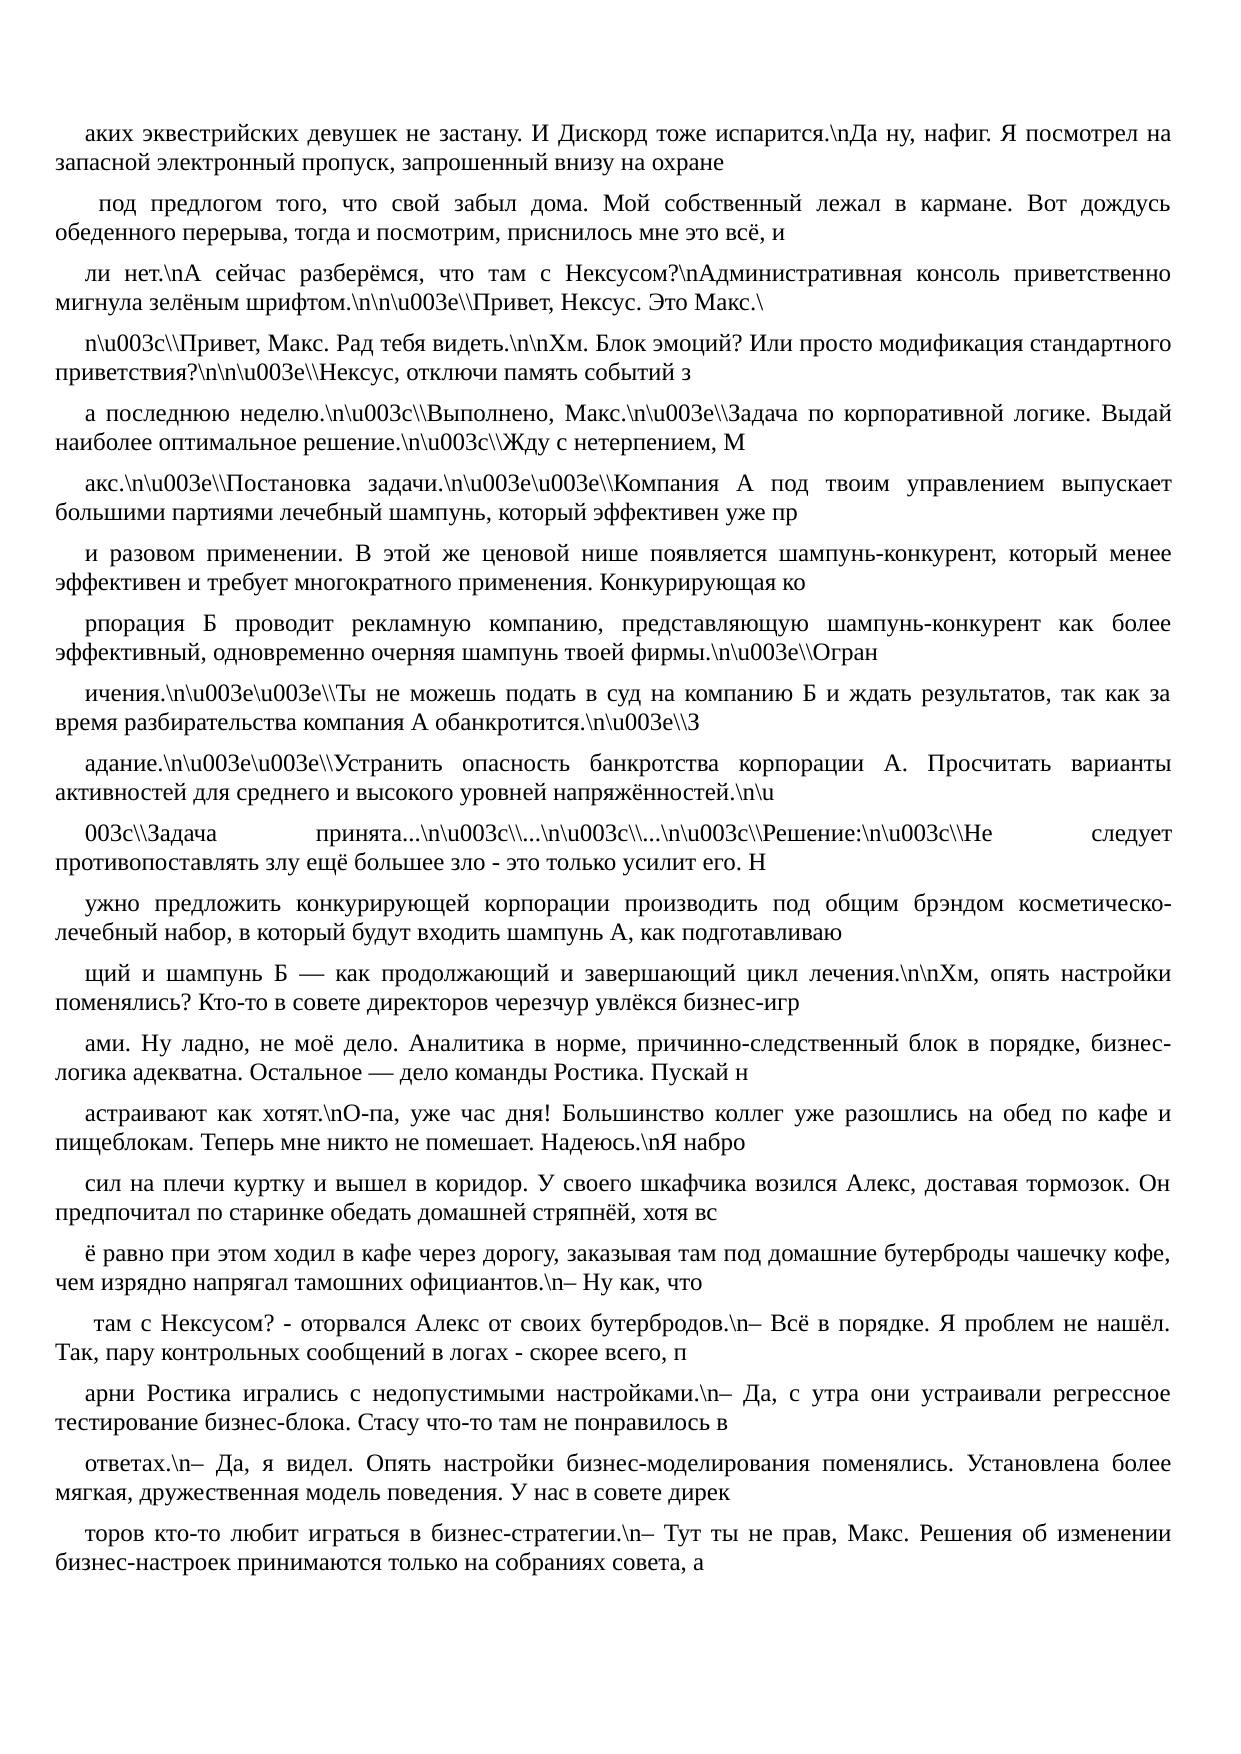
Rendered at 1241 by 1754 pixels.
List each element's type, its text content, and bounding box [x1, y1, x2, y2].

text щий и шампунь Б — как продолжающий и завершающий цикл лечения.\n\nХм, опять настройки поменялись? Кто-то в совете директоров черезчур увлёкся бизнес-игр [55, 958, 1172, 1016]
text и разовом применении. В этой же ценовой нише появляется шампунь-конкурент, который менее эффективен и требует многократного применения. Конкурирующая ко [55, 538, 1172, 596]
text ли нет.\nА сейчас разберёмся, что там с Нексусом?\nАдминистративная консоль приветственно мигнула зелёным шрифтом.\n\n\u003e\\Привет, Нексус. Это Макс.\ [55, 258, 1172, 316]
text торов кто-то любит играться в бизнес-стратегии.\n– Тут ты не прав, Макс. Решения об изменении бизнес-настроек принимаются только на собраниях совета, а [55, 1518, 1172, 1576]
text астраивают как хотят.\nО-па, уже час дня! Большинство коллег уже разошлись на обед по кафе и пищеблокам. Теперь мне никто не помешает. Надеюсь.\nЯ набро [55, 1098, 1172, 1156]
text ичения.\n\u003e\u003e\\Ты не можешь подать в суд на компанию Б и ждать результатов, так как за время разбирательства компания А обанкротится.\n\u003e\\З [55, 678, 1172, 736]
text рпорация Б проводит рекламную компанию, представляющую шампунь-конкурент как более эффективный, одновременно очерняя шампунь твоей фирмы.\n\u003e\\Огран [55, 608, 1172, 666]
text ответах.\n– Да, я видел. Опять настройки бизнес-моделирования поменялись. Установлена более мягкая, дружественная модель поведения. У нас в совете дирек [55, 1448, 1172, 1506]
text арни Ростика игрались с недопустимыми настройками.\n– Да, с утра они устраивали регрессное тестирование бизнес-блока. Стасу что-то там не понравилось в [55, 1378, 1172, 1436]
text ё равно при этом ходил в кафе через дорогу, заказывая там под домашние бутерброды чашечку кофе, чем изрядно напрягал тамошних официантов.\n– Ну как, что [55, 1238, 1172, 1296]
text аких эквестрийских девушек не застану. И Дискорд тоже испарится.\nДа ну, нафиг. Я посмотрел на запасной электронный пропуск, запрошенный внизу на охране [55, 118, 1172, 176]
text а последнюю неделю.\n\u003c\\Выполнено, Макс.\n\u003e\\Задача по корпоративной логике. Выдай наиболее оптимальное решение.\n\u003c\\Жду с нетерпением, М [55, 398, 1172, 456]
text ужно предложить конкурирующей корпорации производить под общим брэндом косметическо-лечебный набор, в который будут входить шампунь А, как подготавливаю [55, 888, 1172, 946]
text ами. Ну ладно, не моё дело. Аналитика в норме, причинно-следственный блок в порядке, бизнес-логика адекватна. Остальное — дело команды Ростика. Пускай н [55, 1028, 1172, 1086]
text акс.\n\u003e\\Постановка задачи.\n\u003e\u003e\\Компания А под твоим управлением выпускает большими партиями лечебный шампунь, который эффективен уже пр [55, 468, 1172, 526]
text под предлогом того, что свой забыл дома. Мой собственный лежал в кармане. Вот дождусь обеденного перерыва, тогда и посмотрим, приснилось мне это всё, и [55, 188, 1172, 246]
text там с Нексусом? - оторвался Алекс от своих бутербродов.\n– Всё в порядке. Я проблем не нашёл. Так, пару контрольных сообщений в логах - скорее всего, п [55, 1308, 1172, 1366]
text сил на плечи куртку и вышел в коридор. У своего шкафчика возился Алекс, доставая тормозок. Он предпочитал по старинке обедать домашней стряпнёй, хотя вс [55, 1168, 1172, 1226]
text n\u003c\\Привет, Макс. Рад тебя видеть.\n\nХм. Блок эмоций? Или просто модификация стандартного приветствия?\n\n\u003e\\Нексус, отключи память событий з [55, 328, 1172, 386]
text 003c\\Задача принята...\n\u003c\\...\n\u003c\\...\n\u003c\\Решение:\n\u003c\\Не следует противопоставлять злу ещё большее зло - это только усилит его. Н [55, 818, 1172, 876]
text адание.\n\u003e\u003e\\Устранить опасность банкротства корпорации А. Просчитать варианты активностей для среднего и высокого уровней напряжённостей.\n\u [55, 748, 1172, 806]
